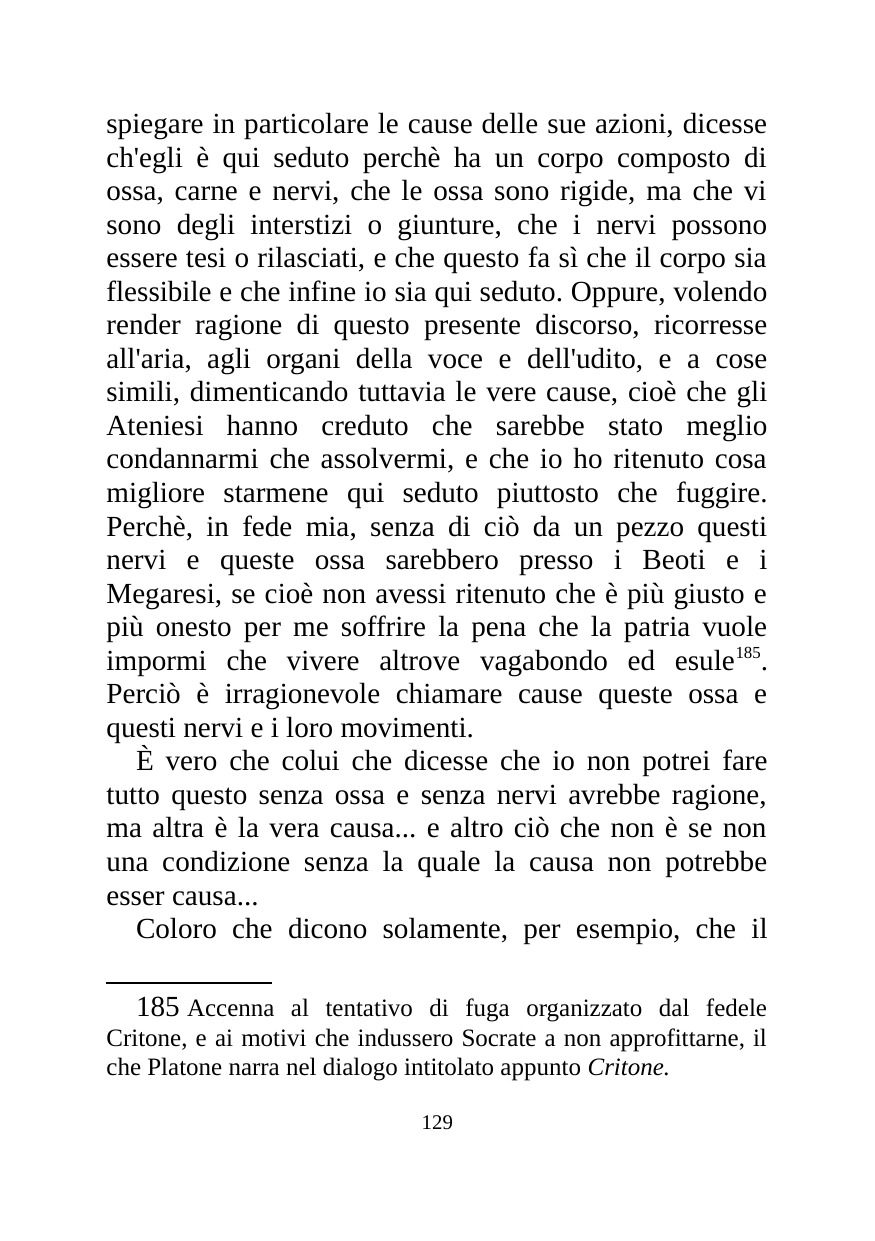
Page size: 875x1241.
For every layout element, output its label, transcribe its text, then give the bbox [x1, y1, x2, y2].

text Accenna al tentativo di fuga organizzato dal fedele Critone, e ai motivi che indussero Socrate a non approfittarne, il che Platone narra nel dialogo intitolato appunto Critone. [106, 989, 768, 1080]
text È vero che colui che dicesse che io non potrei fare tutto questo senza ossa e senza nervi avrebbe ragione, ma altra è la vera causa... e altro ciò che non è se non una condizione senza la quale la causa non potrebbe esser causa... [106, 743, 768, 911]
text spiegare in particolare le cause delle sue azioni, dicesse ch'egli è qui seduto perchè ha un corpo composto di ossa, carne e nervi, che le ossa sono rigide, ma che vi sono degli interstizi o giunture, che i nervi possono essere tesi o rilasciati, e che questo fa sì che il corpo sia flessibile e che infine io sia qui seduto. Oppure, volendo render ragione di questo presente discorso, ricorresse all'aria, agli organi della voce e dell'udito, e a cose simili, dimenticando tuttavia le vere cause, cioè che gli Ateniesi hanno creduto che sarebbe stato meglio condannarmi che assolvermi, e che io ho ritenuto cosa migliore starmene qui seduto piuttosto che fuggire. Perchè, in fede mia, senza di ciò da un pezzo questi nervi e queste ossa sarebbero presso i Beoti e i Megaresi, se cioè non avessi ritenuto che è più giusto e più onesto per me soffrire la pena che la patria vuole impormi che vivere altrove vagabondo ed esule. Perciò è irragionevole chiamare cause queste ossa e questi nervi e i loro movimenti. [106, 106, 768, 743]
text Coloro che dicono solamente, per esempio, che il [106, 911, 768, 945]
